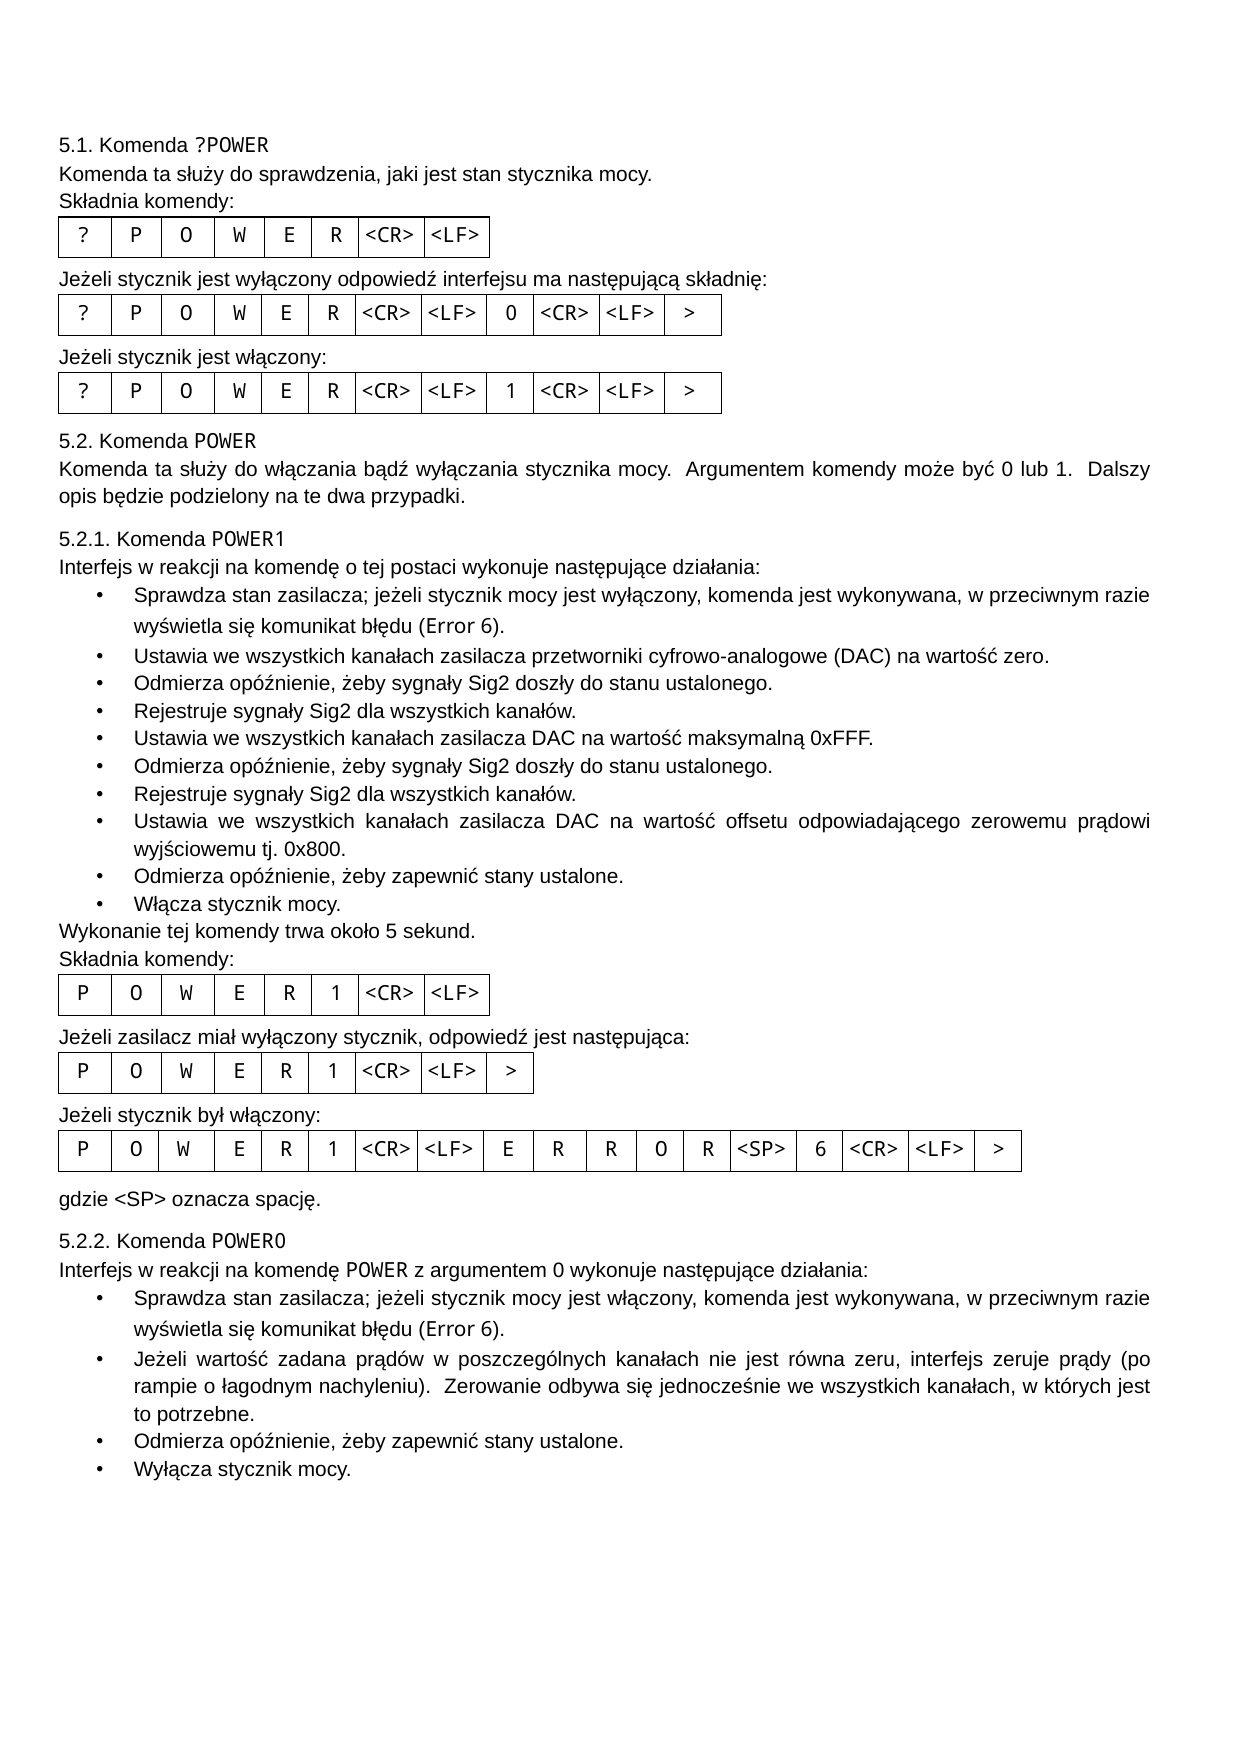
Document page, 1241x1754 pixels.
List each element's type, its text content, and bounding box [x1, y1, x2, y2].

table_header > [665, 373, 721, 413]
table_header <CR> [534, 295, 599, 335]
list Ustawia we wszystkich kanałach zasilacza przetworniki cyfrowo-analogowe (DAC) na wartość zero. [96, 643, 1152, 667]
text Interfejs w reakcji na komendę POWER z argumentem 0 wykonuje następujące działania: [58, 1257, 1152, 1282]
table_header R [684, 1131, 730, 1171]
list Ustawia we wszystkich kanałach zasilacza DAC na wartość offsetu odpowiadającego zerowemu prądowi wyjściowemu tj. 0x800. [96, 809, 1152, 861]
text 5.2. Komenda POWER [58, 429, 1152, 453]
text Składnia komendy: [58, 189, 1152, 213]
list Ustawia we wszystkich kanałach zasilacza DAC na wartość maksymalną 0xFFF. [96, 726, 1152, 750]
table_header R [262, 1131, 308, 1171]
table_header R [309, 373, 355, 413]
text 5.1. Komenda ?POWER [58, 133, 1152, 158]
list Odmierza opóźnienie, żeby zapewnić stany ustalone. [96, 1429, 1152, 1453]
table_header E [262, 295, 308, 335]
table_header <CR> [356, 1131, 417, 1171]
table_header > [487, 1053, 533, 1093]
table_header 1 [309, 1053, 355, 1093]
table_header > [665, 295, 721, 335]
table_header R [309, 295, 355, 335]
table_header O [162, 295, 214, 335]
table_header E [262, 373, 308, 413]
table_header > [975, 1131, 1021, 1171]
list Odmierza opóźnienie, żeby sygnały Sig2 doszły do stanu ustalonego. [96, 671, 1152, 695]
table_header ? [59, 218, 111, 257]
list Odmierza opóźnienie, żeby zapewnić stany ustalone. [96, 864, 1152, 888]
list Odmierza opóźnienie, żeby sygnały Sig2 doszły do stanu ustalonego. [96, 754, 1152, 778]
table_header E [484, 1131, 533, 1171]
list Rejestruje sygnały Sig2 dla wszystkich kanałów. [96, 781, 1152, 806]
text Komenda ta służy do sprawdzenia, jaki jest stan stycznika mocy. [58, 161, 1152, 185]
table_header <LF> [425, 218, 489, 257]
table_header <CR> [534, 373, 599, 413]
table_header W [215, 373, 261, 413]
table_header <LF> [909, 1131, 974, 1171]
table_header <CR> [359, 218, 424, 257]
table_header W [162, 975, 214, 1015]
table_header ? [59, 295, 111, 335]
text Jeżeli stycznik jest włączony: [58, 345, 1152, 369]
table_header R [265, 975, 311, 1015]
table_header E [215, 1053, 261, 1093]
text Interfejs w reakcji na komendę o tej postaci wykonuje następujące działania: [58, 555, 1152, 579]
list Jeżeli wartość zadana prądów w poszczególnych kanałach nie jest równa zeru, interfejs zeruje prądy (po rampie o łagodnym nachyleniu). Zerowanie odbywa się jednocześnie we wszystkich kanałach, w których jest to potrzebne. [96, 1346, 1152, 1426]
table_header O [112, 1053, 161, 1093]
table_header 6 [797, 1131, 842, 1171]
table_header R [262, 1053, 308, 1093]
table_header <CR> [356, 373, 421, 413]
table_header <CR> [356, 295, 421, 335]
table_header R [587, 1131, 636, 1171]
table_header O [112, 1131, 158, 1171]
text Komenda ta służy do włączania bądź wyłączania stycznika mocy. Argumentem komendy może być 0 lub 1. Dalszy opis będzie podzielony na te dwa przypadki. [58, 457, 1152, 508]
table_header P [112, 295, 161, 335]
table_header <LF> [422, 1053, 486, 1093]
text Jeżeli stycznik jest wyłączony odpowiedź interfejsu ma następującą składnię: [58, 267, 1152, 291]
table_header W [215, 218, 264, 257]
text 5.2.2. Komenda POWER0 [58, 1229, 1152, 1254]
text 5.2.1. Komenda POWER1 [58, 527, 1152, 551]
table_header <LF> [422, 373, 486, 413]
table_header W [159, 1131, 214, 1171]
text Jeżeli stycznik był włączony: [58, 1103, 1152, 1127]
text Składnia komendy: [58, 947, 1152, 971]
table_header <LF> [600, 295, 664, 335]
table_header O [162, 373, 214, 413]
table_header <LF> [418, 1131, 483, 1171]
table_header O [112, 975, 161, 1015]
table_header ? [59, 373, 111, 413]
table_header P [112, 218, 161, 257]
text Wykonanie tej komendy trwa około 5 sekund. [58, 919, 1152, 943]
table_header R [312, 218, 358, 257]
list Sprawdza stan zasilacza; jeżeli stycznik mocy jest włączony, komenda jest wykonywana, w przeciwnym razie wyświetla się komunikat błędu (Error 6). [96, 1286, 1152, 1342]
table_header E [215, 1131, 261, 1171]
table_header <CR> [356, 1053, 421, 1093]
table_header R [534, 1131, 586, 1171]
table_header <SP> [731, 1131, 796, 1171]
text Jeżeli zasilacz miał wyłączony stycznik, odpowiedź jest następująca: [58, 1025, 1152, 1049]
table_header E [265, 218, 311, 257]
table_header 1 [309, 1131, 355, 1171]
table_header E [215, 975, 264, 1015]
table_header <LF> [425, 975, 489, 1015]
table_header P [59, 975, 111, 1015]
table_header <LF> [422, 295, 486, 335]
list Sprawdza stan zasilacza; jeżeli stycznik mocy jest wyłączony, komenda jest wykonywana, w przeciwnym razie wyświetla się komunikat błędu (Error 6). [96, 583, 1152, 639]
table_header W [162, 1053, 214, 1093]
text gdzie <SP> oznacza spację. [58, 1187, 1152, 1211]
table_header P [59, 1131, 111, 1171]
table_header 1 [312, 975, 358, 1015]
table_header O [162, 218, 214, 257]
table_header P [59, 1053, 111, 1093]
list Wyłącza stycznik mocy. [96, 1457, 1152, 1481]
table_header W [215, 295, 261, 335]
table_header <CR> [359, 975, 424, 1015]
table_header O [637, 1131, 683, 1171]
table_header <CR> [843, 1131, 908, 1171]
table_header 1 [487, 373, 533, 413]
list Rejestruje sygnały Sig2 dla wszystkich kanałów. [96, 699, 1152, 723]
table_header 0 [487, 295, 533, 335]
table_header P [112, 373, 161, 413]
list Włącza stycznik mocy. [96, 892, 1152, 916]
table_header <LF> [600, 373, 664, 413]
